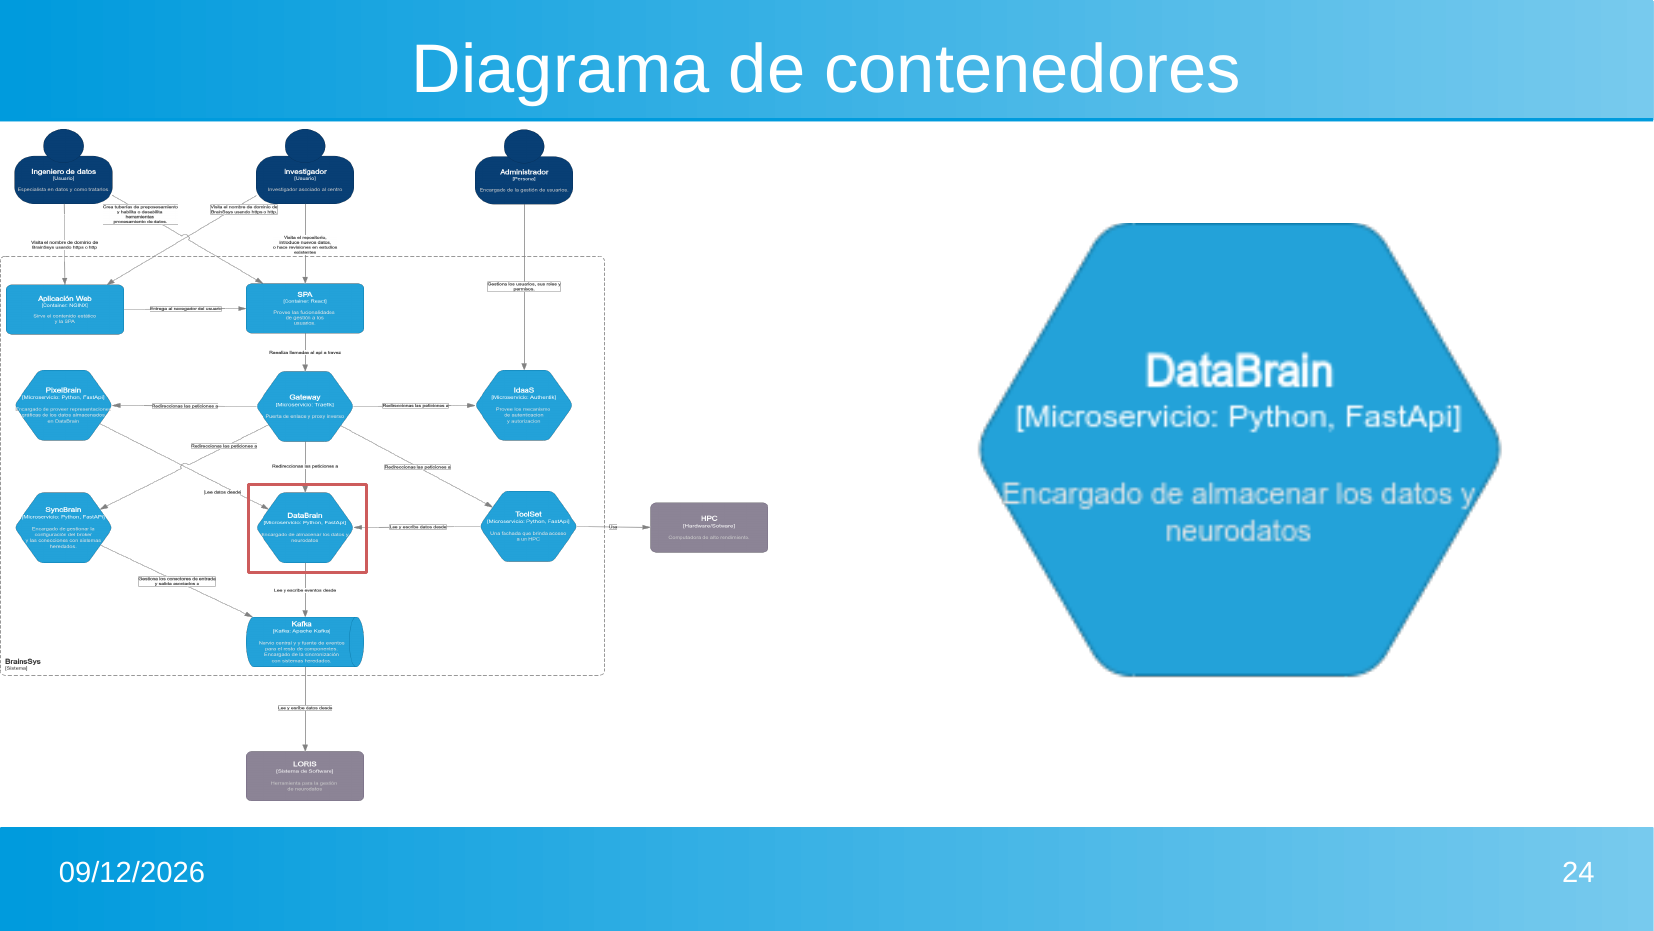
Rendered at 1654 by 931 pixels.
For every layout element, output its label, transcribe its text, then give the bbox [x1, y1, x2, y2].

picture [974, 223, 1510, 680]
title Diagrama de contenedores [59, 29, 1595, 108]
picture [0, 129, 768, 801]
